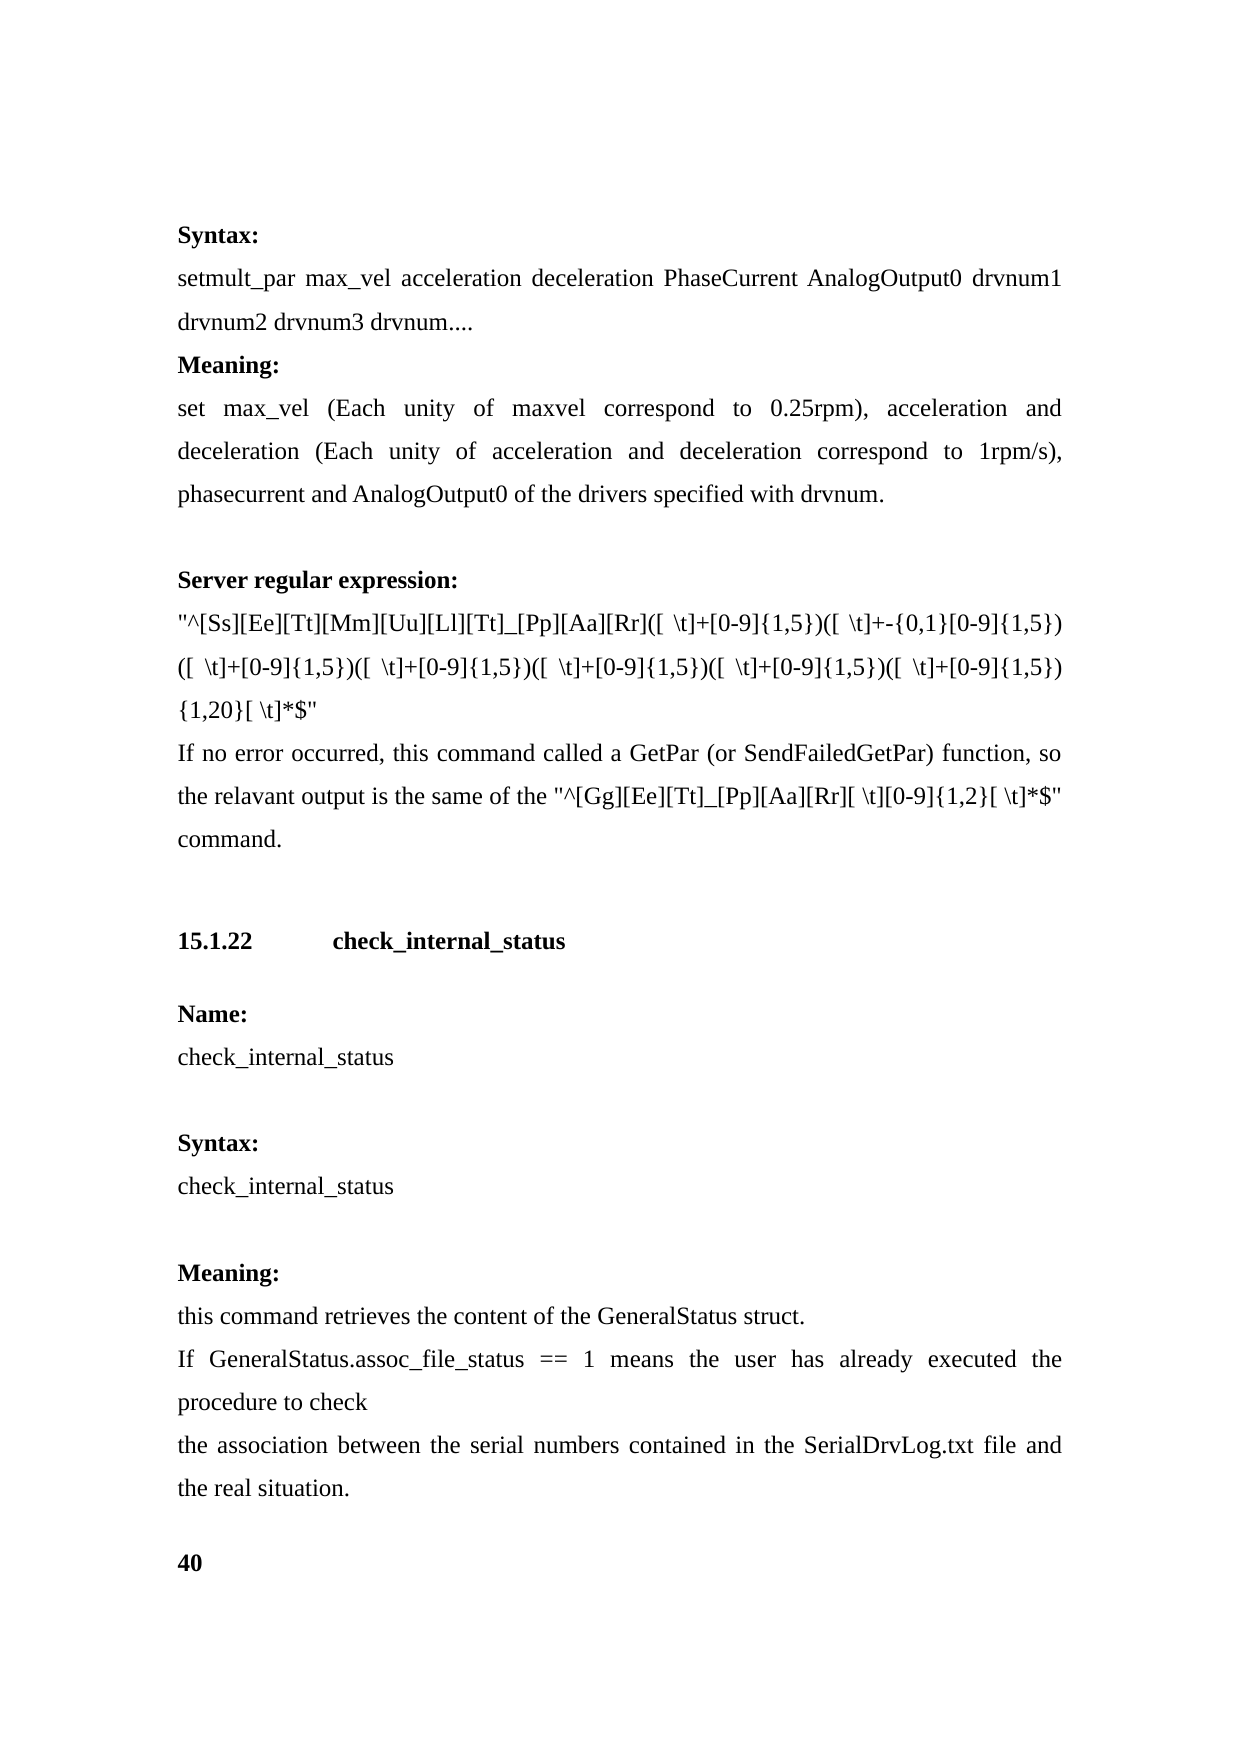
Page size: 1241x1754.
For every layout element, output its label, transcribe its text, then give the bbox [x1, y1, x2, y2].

text this command retrieves the content of the GeneralStatus struct. [177, 1301, 1063, 1329]
text If GeneralStatus.assoc_file_status == 1 means the user has already executed the procedure to check [177, 1344, 1063, 1416]
text Server regular expression: [177, 565, 1063, 594]
text set max_vel (Each unity of maxvel correspond to 0.25rpm), acceleration and deceleration (Each unity of acceleration and deceleration correspond to 1rpm/s), phasecurrent and AnalogOutput0 of the drivers specified with drvnum. [177, 393, 1063, 508]
text the association between the serial numbers contained in the SerialDrvLog.txt file and the real situation. [177, 1430, 1063, 1502]
text Meaning: [177, 350, 1063, 378]
subtitle check_internal_status [177, 926, 1063, 955]
text If no error occurred, this command called a GetPar (or SendFailedGetPar) function, so the relavant output is the same of the "^[Gg][Ee][Tt]_[Pp][Aa][Rr][ \t][0-9]{1,2}[ \t]*$" command. [177, 738, 1063, 853]
text Meaning: [177, 1258, 1063, 1286]
text "^[Ss][Ee][Tt][Mm][Uu][Ll][Tt]_[Pp][Aa][Rr]([ \t]+[0-9]{1,5})([ \t]+-{0,1}[0-9]{1,5})([ \t]+[0-9]{1,5})([ \t]+[0-9]{1,5})([ \t]+[0-9]{1,5})([ \t]+[0-9]{1,5})([ \t]+[0-9]{1,5}){1,20}[ \t]*$" [177, 608, 1063, 723]
text Name: [177, 999, 1063, 1028]
text setmult_par max_vel acceleration deceleration PhaseCurrent AnalogOutput0 drvnum1 drvnum2 drvnum3 drvnum.... [177, 263, 1063, 335]
text check_internal_status [177, 1042, 1063, 1071]
text check_internal_status [177, 1171, 1063, 1200]
text Syntax: [177, 220, 1063, 249]
text Syntax: [177, 1128, 1063, 1157]
